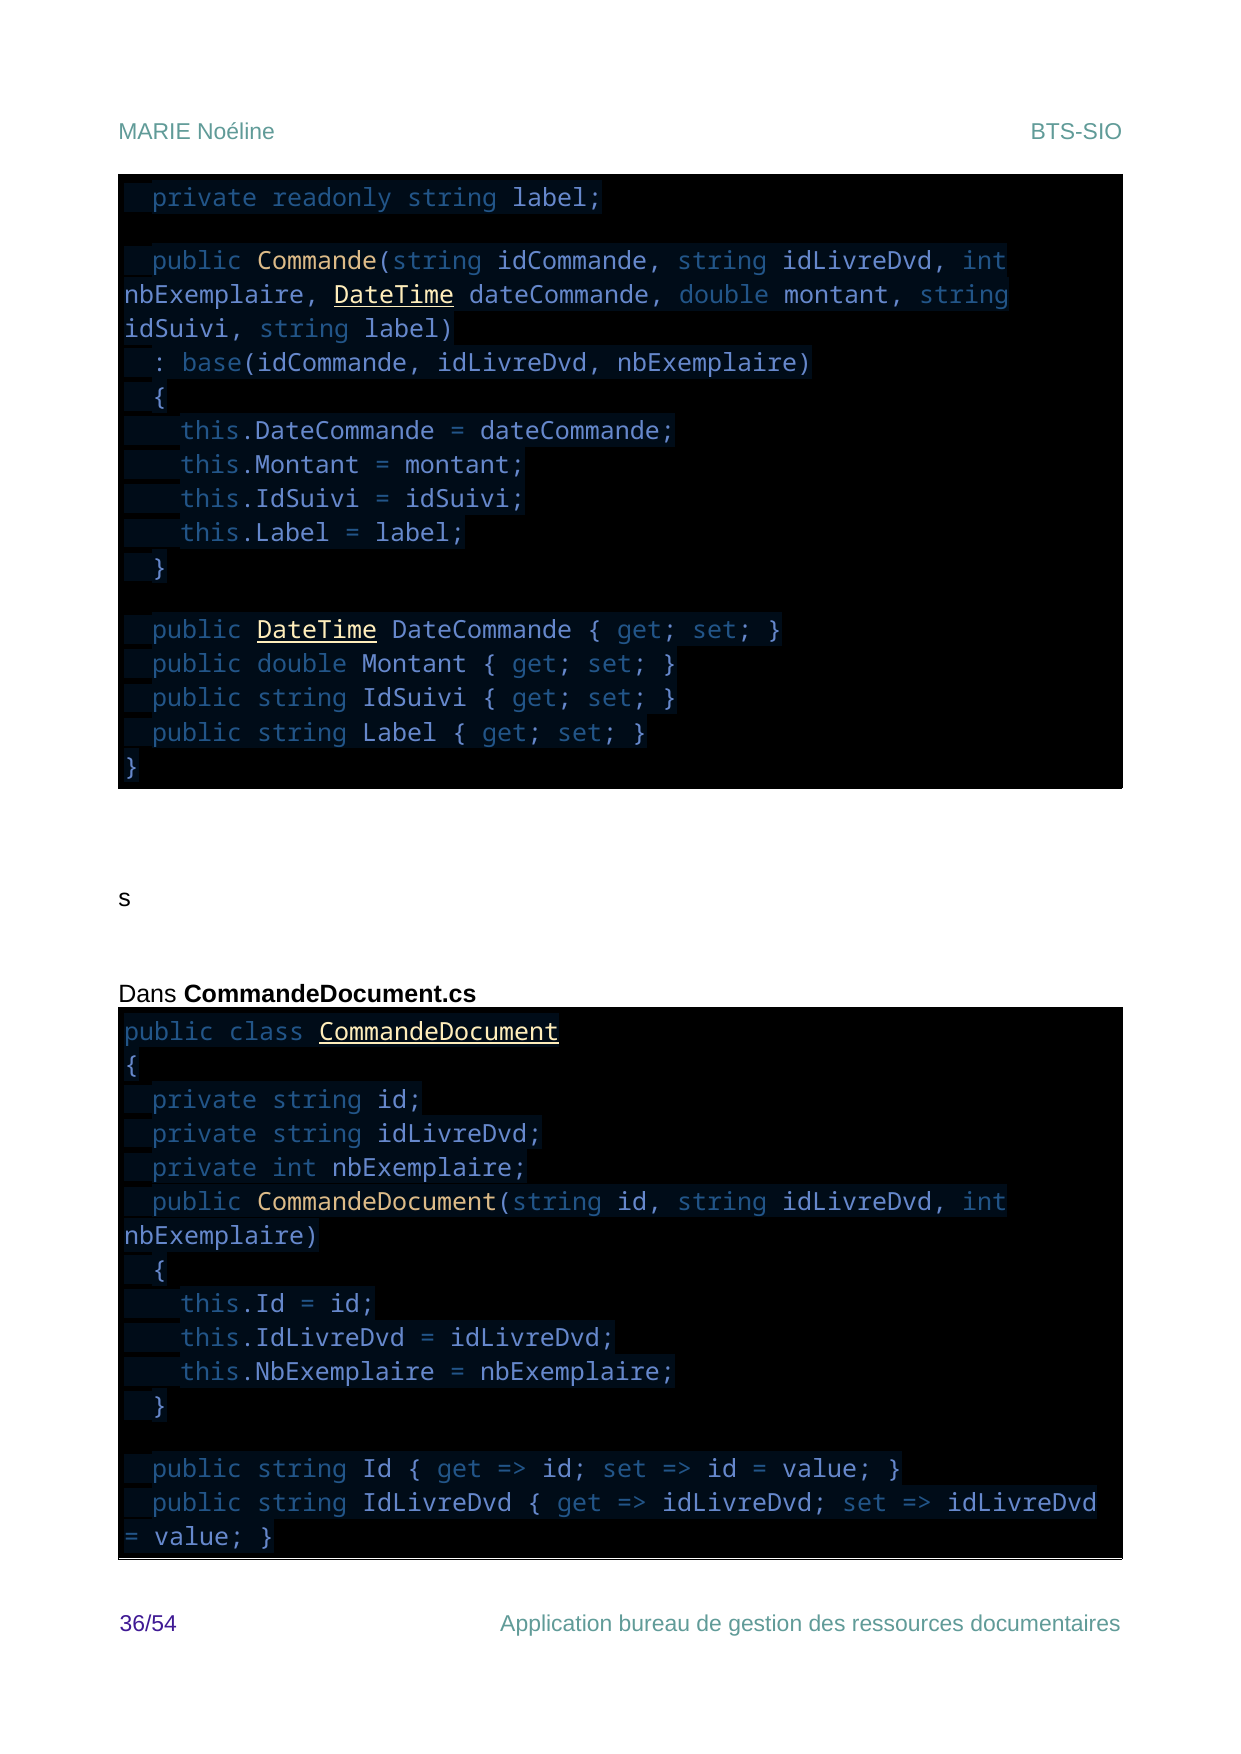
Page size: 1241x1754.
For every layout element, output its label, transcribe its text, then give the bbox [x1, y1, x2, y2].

table_header public class CommandeDocument { private string id; private string idLivreDvd; private int nbExemplaire; public CommandeDocument(string id, string idLivreDvd, int nbExemplaire) { this.Id = id; this.IdLivreDvd = idLivreDvd; this.NbExemplaire = nbExemplaire; } public string Id { get => id; set => id = value; } public string IdLivreDvd { get => idLivreDvd; set => idLivreDvd = value; } [119, 1008, 1122, 1558]
text Dans CommandeDocument.cs [118, 978, 1122, 1007]
text s [118, 883, 1122, 912]
table_header private readonly string label; public Commande(string idCommande, string idLivreDvd, int nbExemplaire, DateTime dateCommande, double montant, string idSuivi, string label) : base(idCommande, idLivreDvd, nbExemplaire) { this.DateCommande = dateCommande; this.Montant = montant; this.IdSuivi = idSuivi; this.Label = label; } public DateTime DateCommande { get; set; } public double Montant { get; set; } public string IdSuivi { get; set; } public string Label { get; set; } } [119, 175, 1122, 788]
